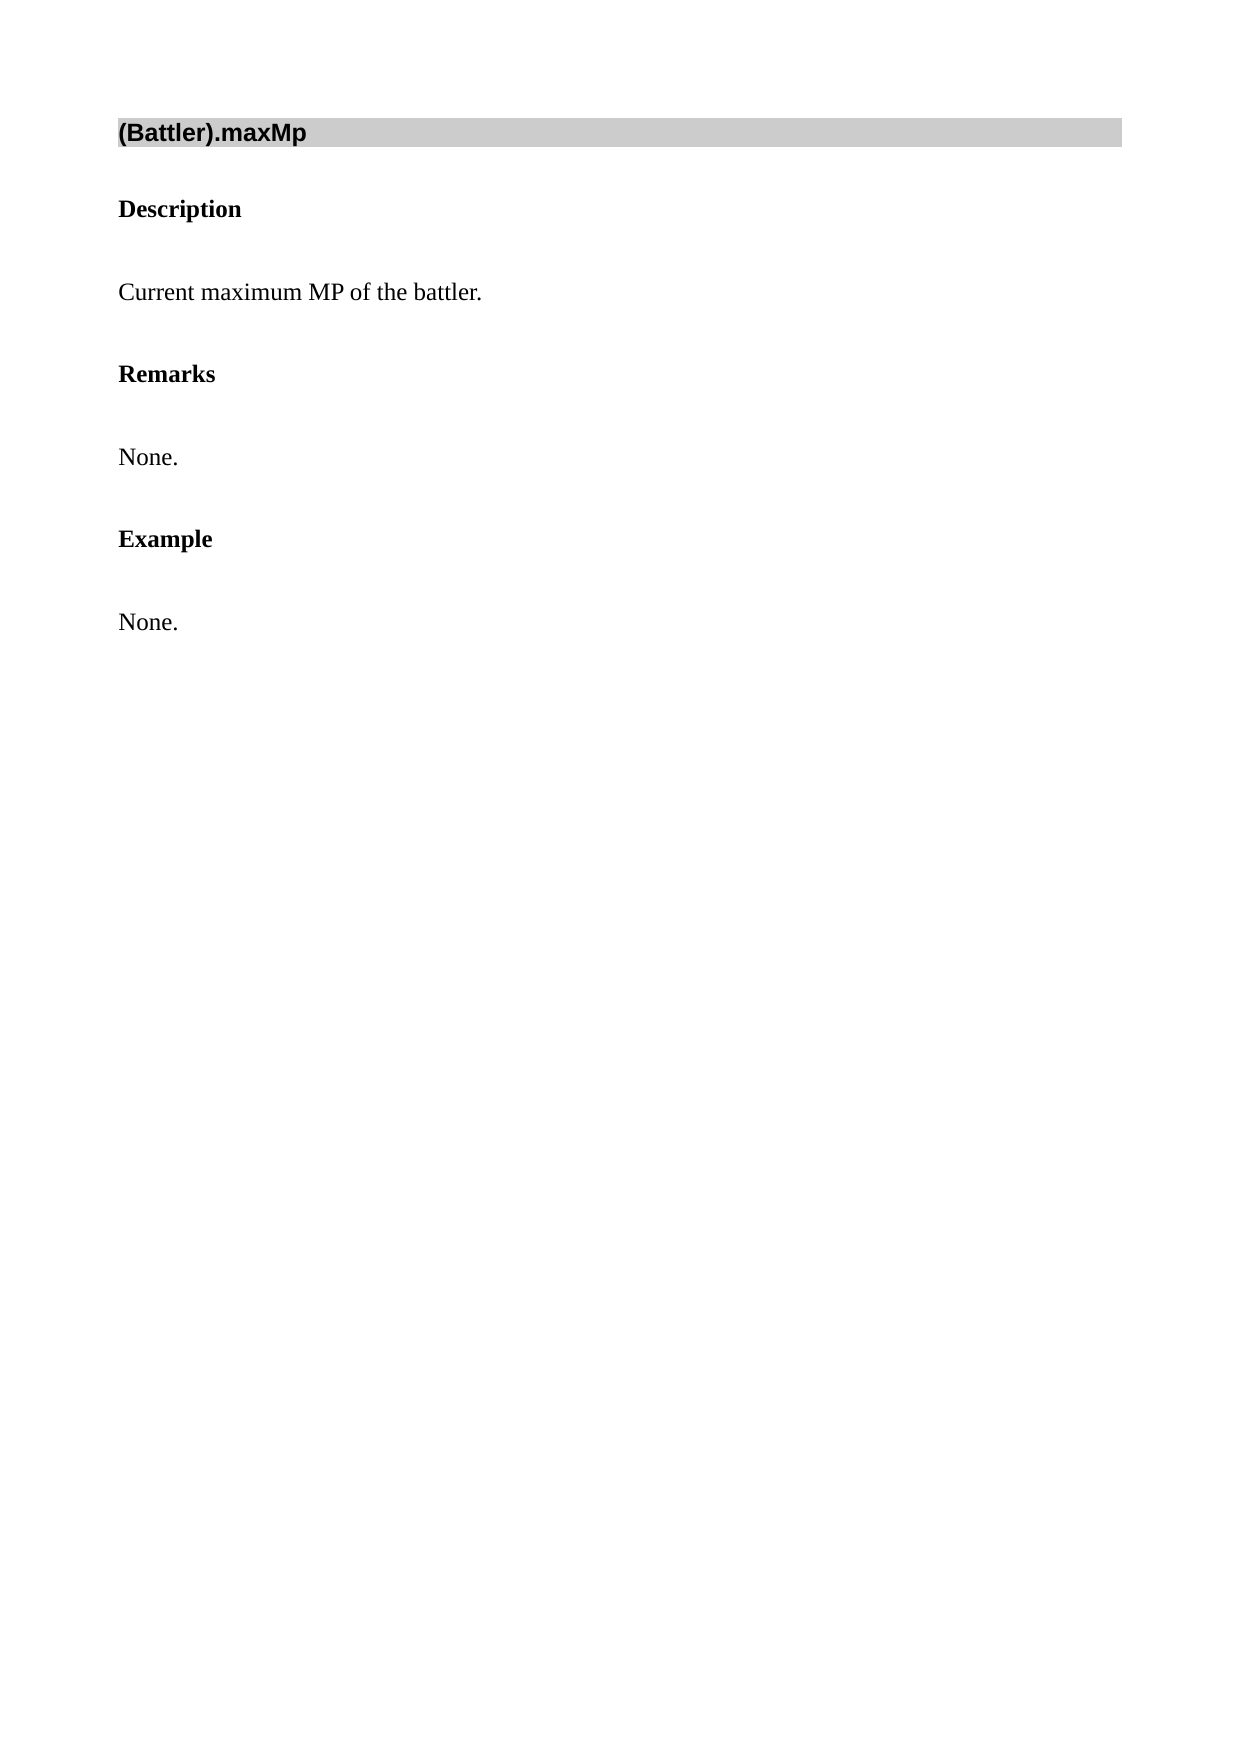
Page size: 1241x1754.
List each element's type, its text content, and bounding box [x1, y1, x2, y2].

text Current maximum MP of the battler. [118, 277, 1122, 306]
text Remarks [118, 359, 1122, 388]
text None. [118, 442, 1122, 471]
text Example [118, 524, 1122, 553]
subtitle (Battler).maxMp [118, 118, 1122, 147]
text None. [118, 607, 1122, 636]
text Description [118, 194, 1122, 223]
